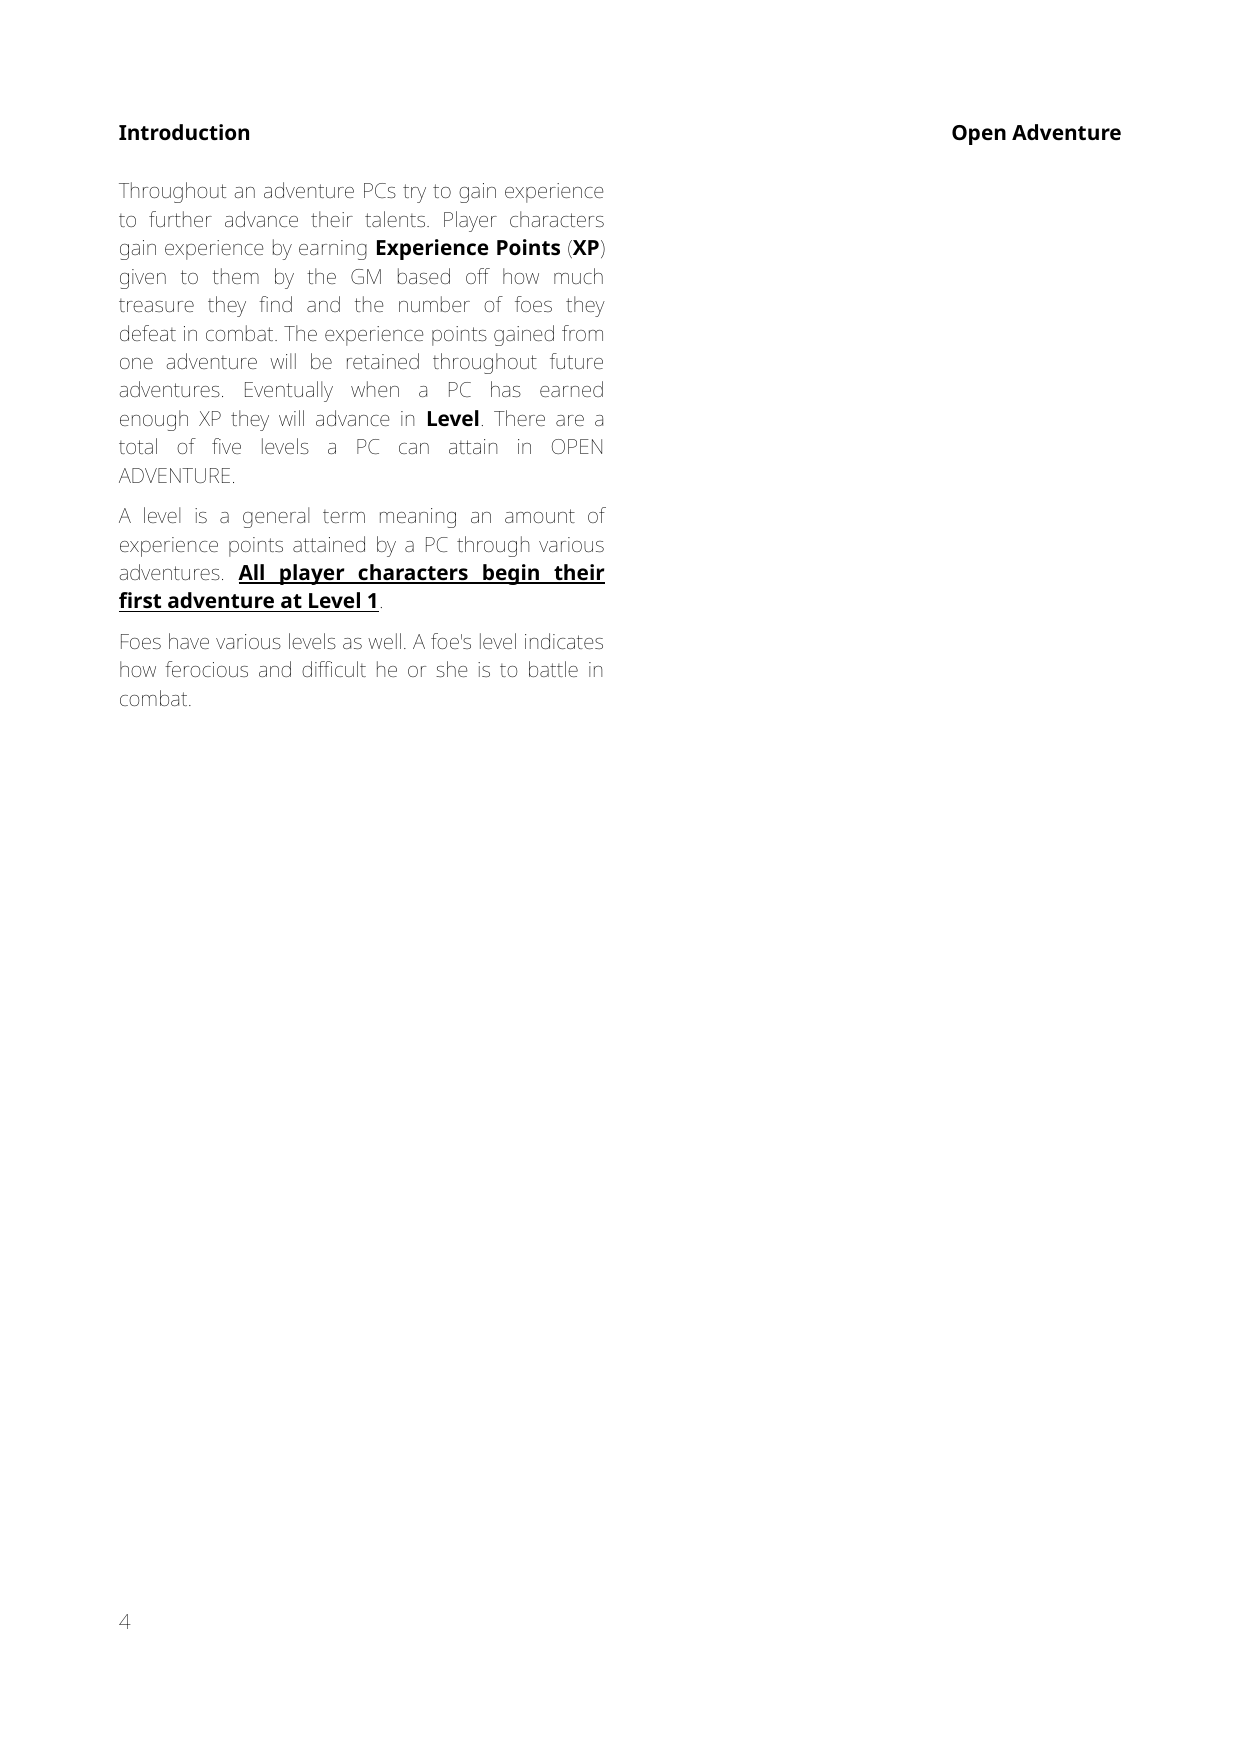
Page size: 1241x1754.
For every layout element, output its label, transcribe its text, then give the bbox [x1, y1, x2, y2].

text Throughout an adventure PCs try to gain experience to further advance their talents. Player characters gain experience by earning Experience Points (XP) given to them by the GM based off how much treasure they find and the number of foes they defeat in combat. The experience points gained from one adventure will be retained throughout future adventures. Eventually when a PC has earned enough XP they will advance in Level. There are a total of five levels a PC can attain in OPEN ADVENTURE. [118, 176, 605, 489]
text Foes have various levels as well. A foe's level indicates how ferocious and difficult he or she is to battle in combat. [118, 627, 605, 712]
text A level is a general term meaning an amount of experience points attained by a PC through various adventures. All player characters begin their first adventure at Level 1. [118, 501, 605, 615]
